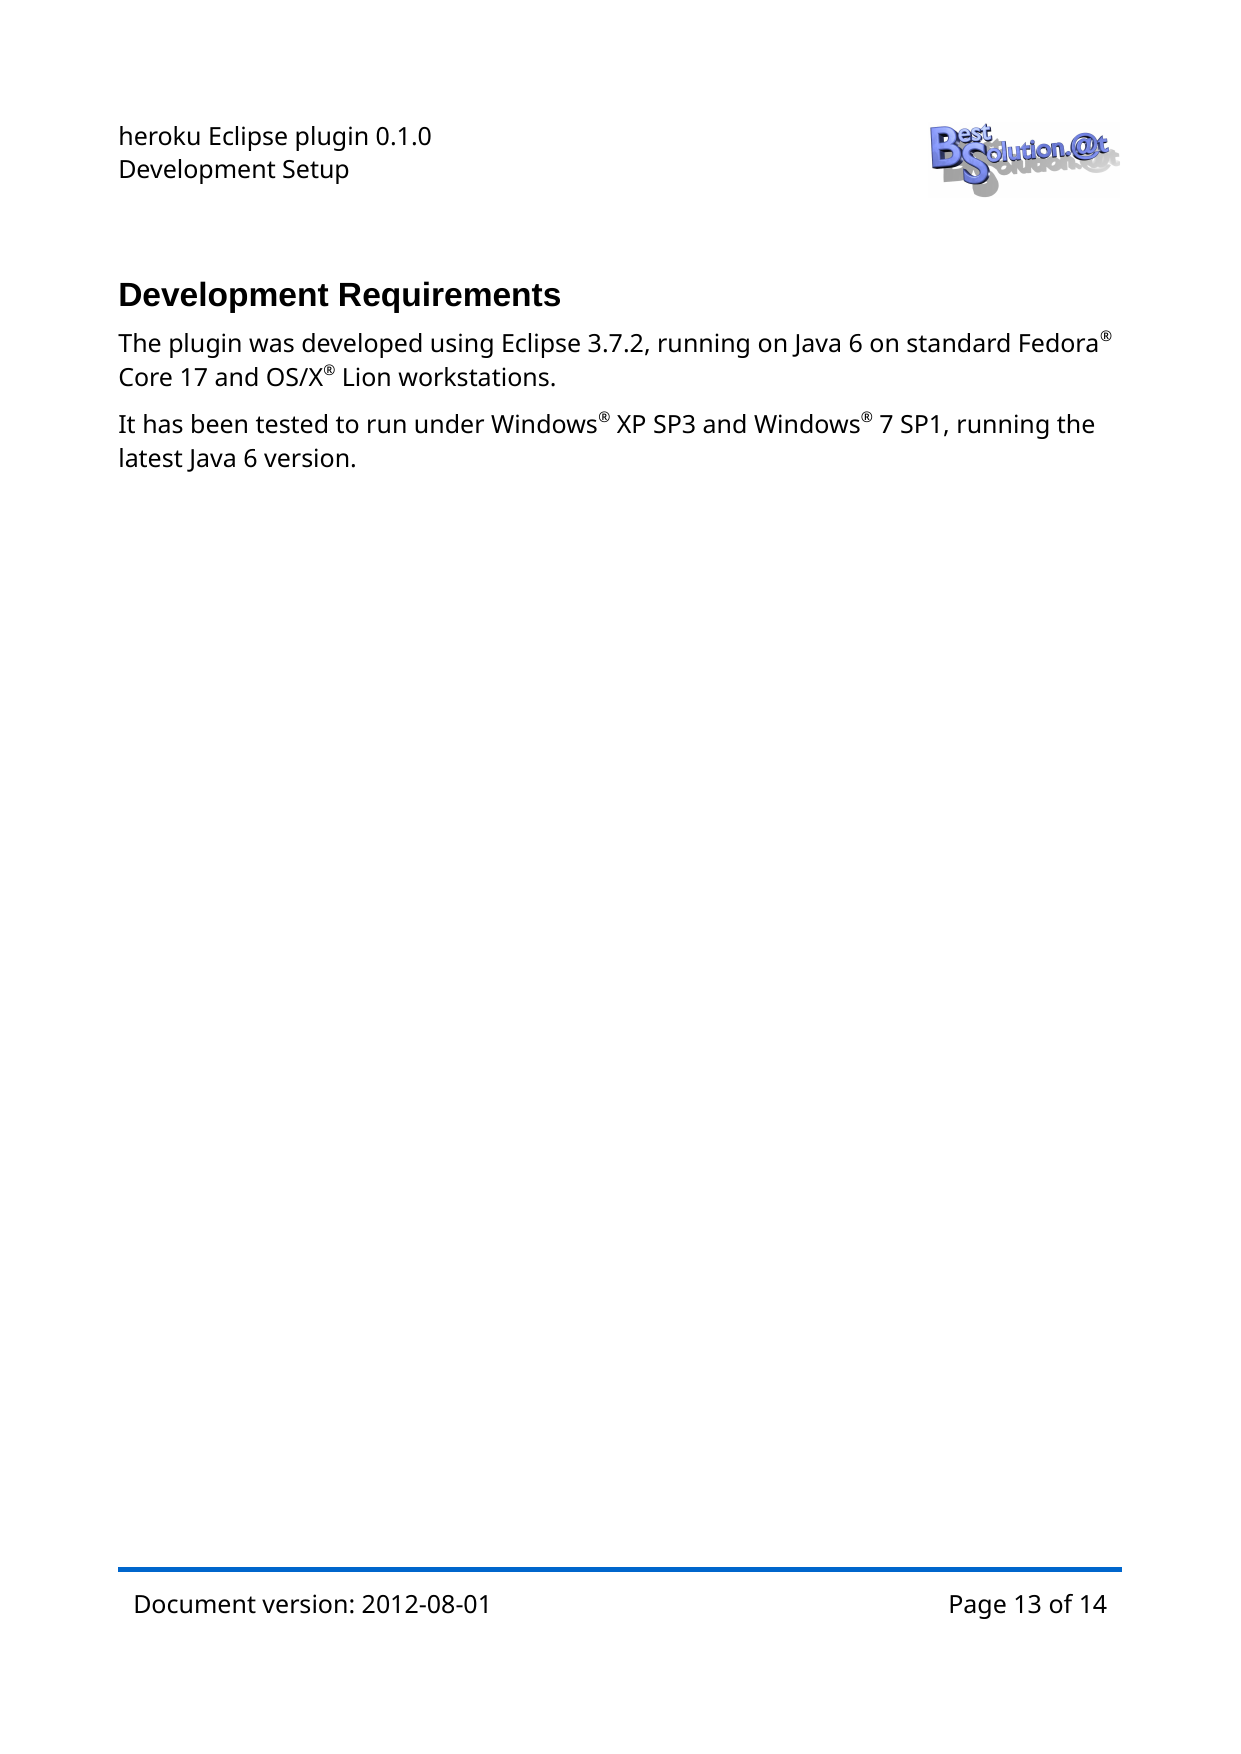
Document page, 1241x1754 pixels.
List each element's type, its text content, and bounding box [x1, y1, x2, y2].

picture [928, 122, 1121, 198]
text The plugin was developed using Eclipse 3.7.2, running on Java 6 on standard Fedora® Core 17 and OS/X® Lion workstations. [118, 326, 1122, 394]
subtitle Development Requirements [118, 275, 1122, 313]
text It has been tested to run under Windows® XP SP3 and Windows® 7 SP1, running the latest Java 6 version. [118, 407, 1122, 475]
